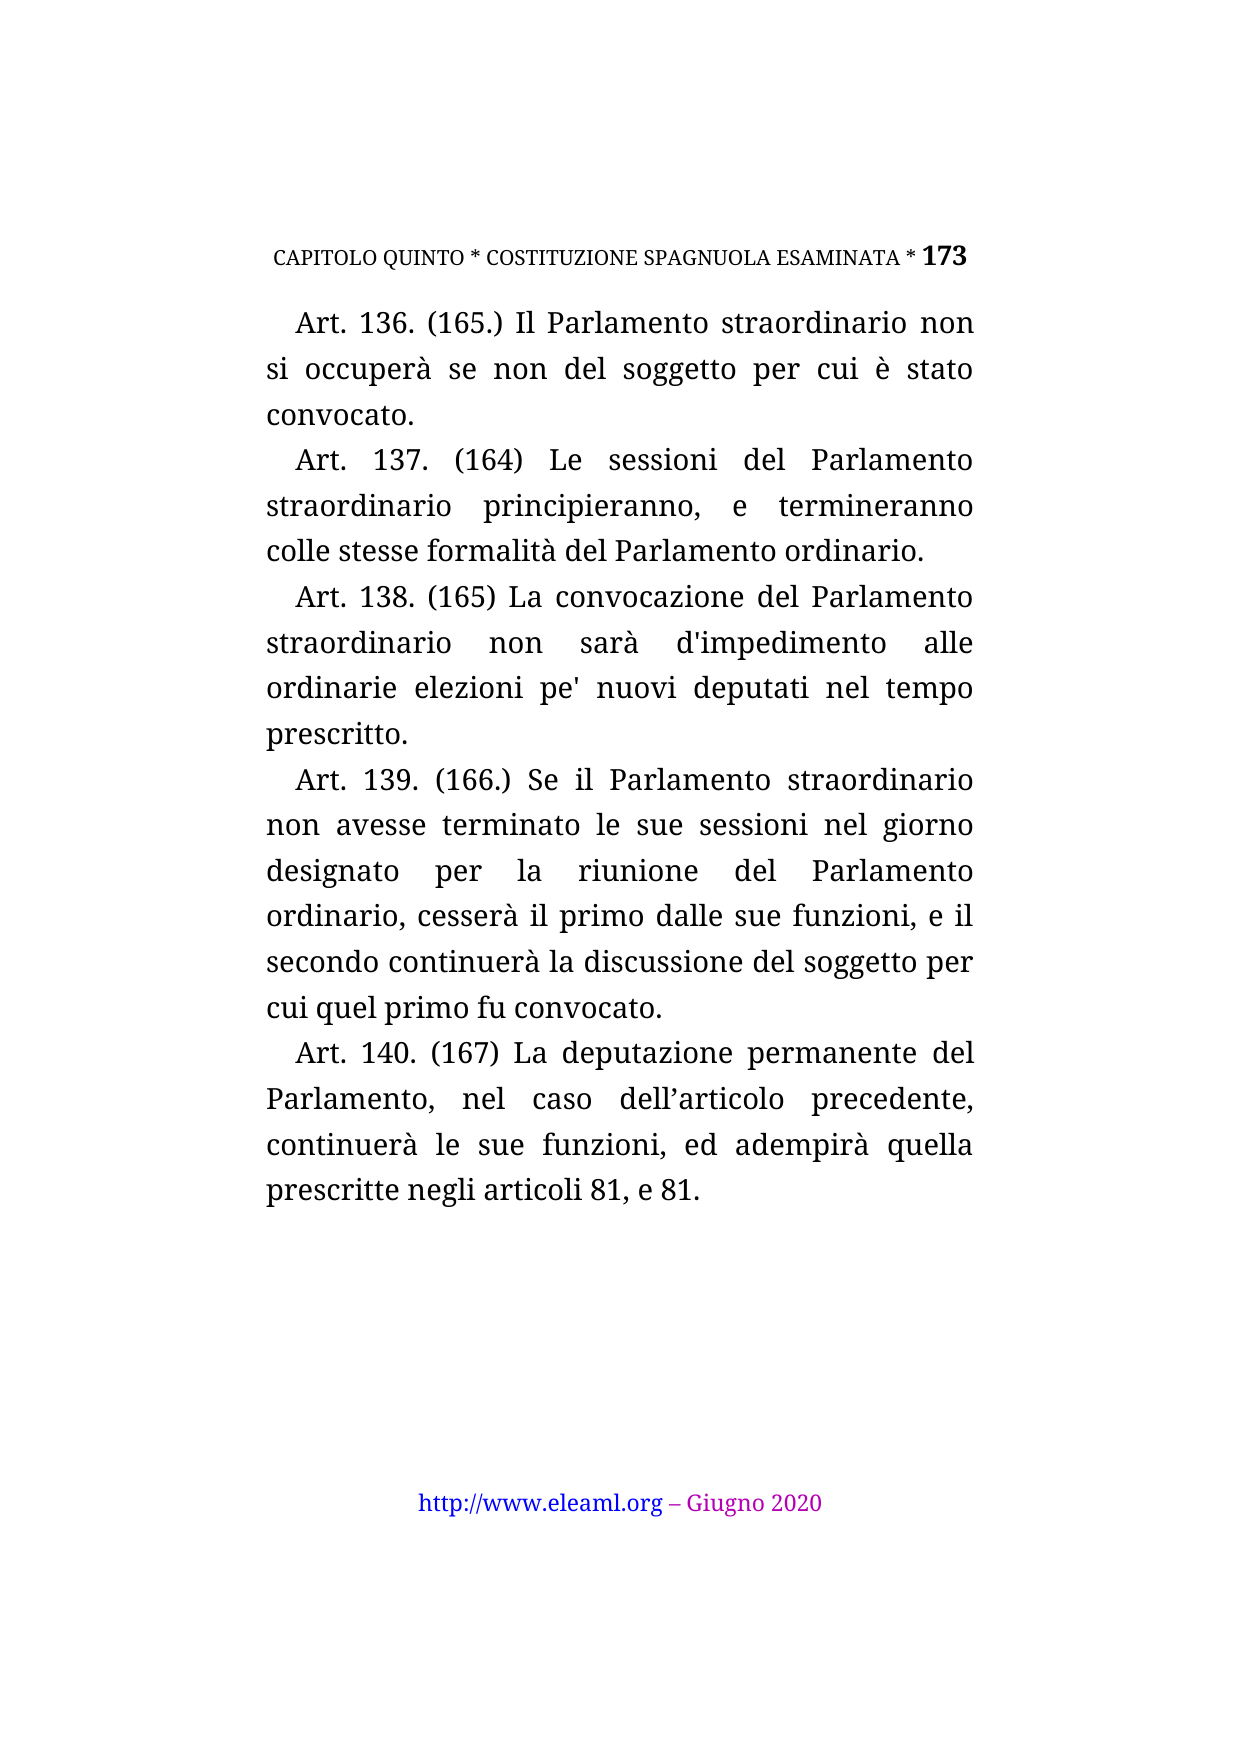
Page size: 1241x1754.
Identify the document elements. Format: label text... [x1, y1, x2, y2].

text Art. 136. (165.) Il Parlamento straordinario non si occuperà se non del soggetto per cui è stato convocato. [266, 303, 974, 433]
text Art. 139. (166.) Se il Parlamento straordinario non avesse terminato le sue sessioni nel giorno designato per la riunione del Parlamento ordinario, cesserà il primo dalle sue funzioni, e il secondo continuerà la discussione del soggetto per cui quel primo fu convocato. [266, 759, 974, 1027]
text Art. 140. (167) La deputazione permanente del Parlamento, nel caso dell’articolo precedente, continuerà le sue funzioni, ed adempirà quella prescritte negli articoli 81, e 81. [266, 1033, 974, 1209]
text Art. 137. (164) Le sessioni del Parlamento straordinario principieranno, e termineranno colle stesse formalità del Parlamento ordinario. [266, 439, 974, 570]
text Art. 138. (165) La convocazione del Parlamento straordinario non sarà d'impedimento alle ordinarie elezioni pe' nuovi deputati nel tempo prescritto. [266, 576, 974, 753]
